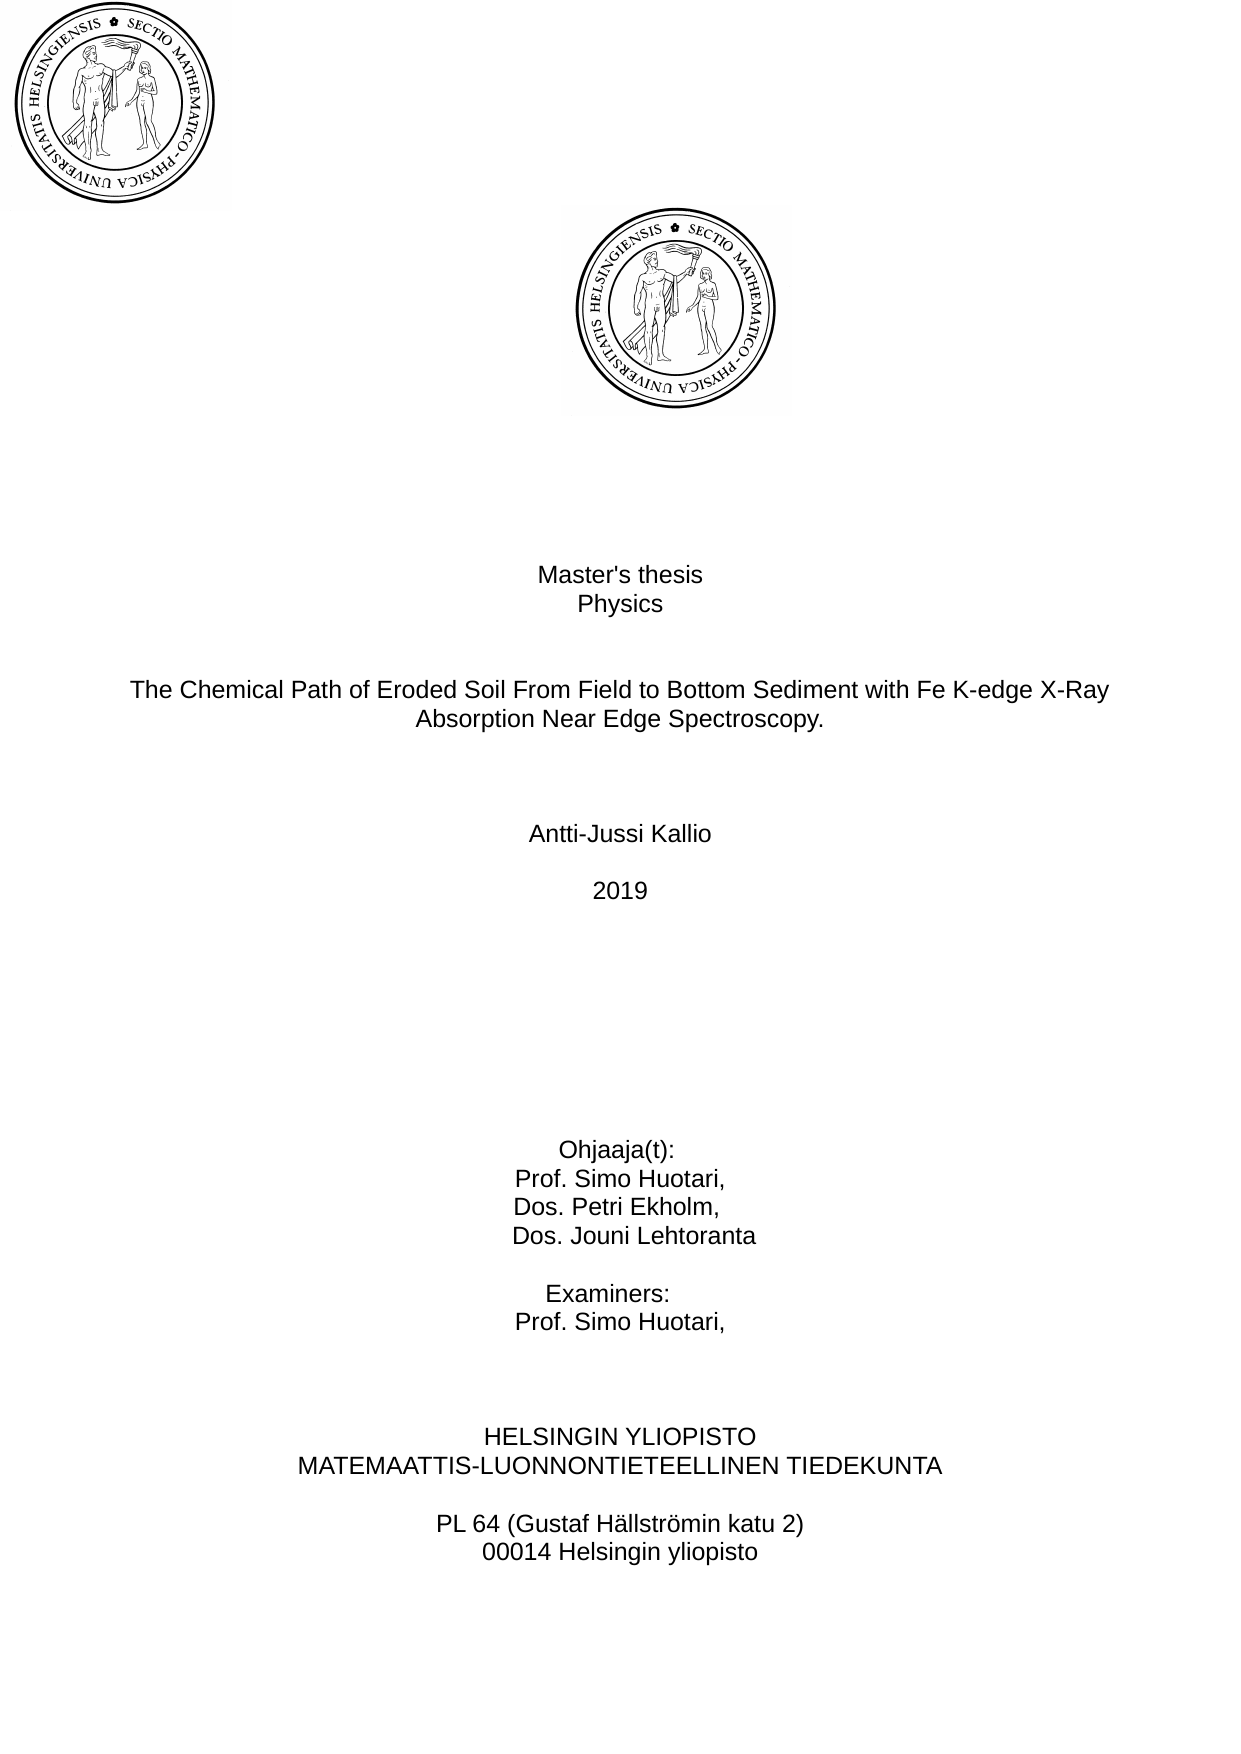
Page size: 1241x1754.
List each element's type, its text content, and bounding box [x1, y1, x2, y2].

text Antti-Jussi Kallio [118, 818, 1122, 847]
picture [561, 205, 793, 416]
text HELSINGIN YLIOPISTO [118, 1422, 1122, 1451]
text Physics [118, 588, 1122, 617]
text Dos. Jouni Lehtoranta [118, 1221, 1122, 1250]
text Ohjaaja(t): [118, 1135, 1122, 1163]
picture [0, 0, 232, 211]
text The Chemical Path of Eroded Soil From Field to Bottom Sediment with Fe K-edge X-Ray Absorption Near Edge Spectroscopy. [118, 675, 1122, 732]
text Examiners: [118, 1278, 1122, 1307]
text Prof. Simo Huotari, [118, 1163, 1122, 1192]
text Master's thesis [118, 560, 1122, 588]
text Prof. Simo Huotari, [118, 1307, 1122, 1336]
text Dos. Petri Ekholm, [118, 1192, 1122, 1221]
text 2019 [118, 876, 1122, 905]
text PL 64 (Gustaf Hällströmin katu 2) 00014 Helsingin yliopisto [118, 1508, 1122, 1566]
text MATEMAATTIS-LUONNONTIETEELLINEN TIEDEKUNTA [118, 1451, 1122, 1480]
